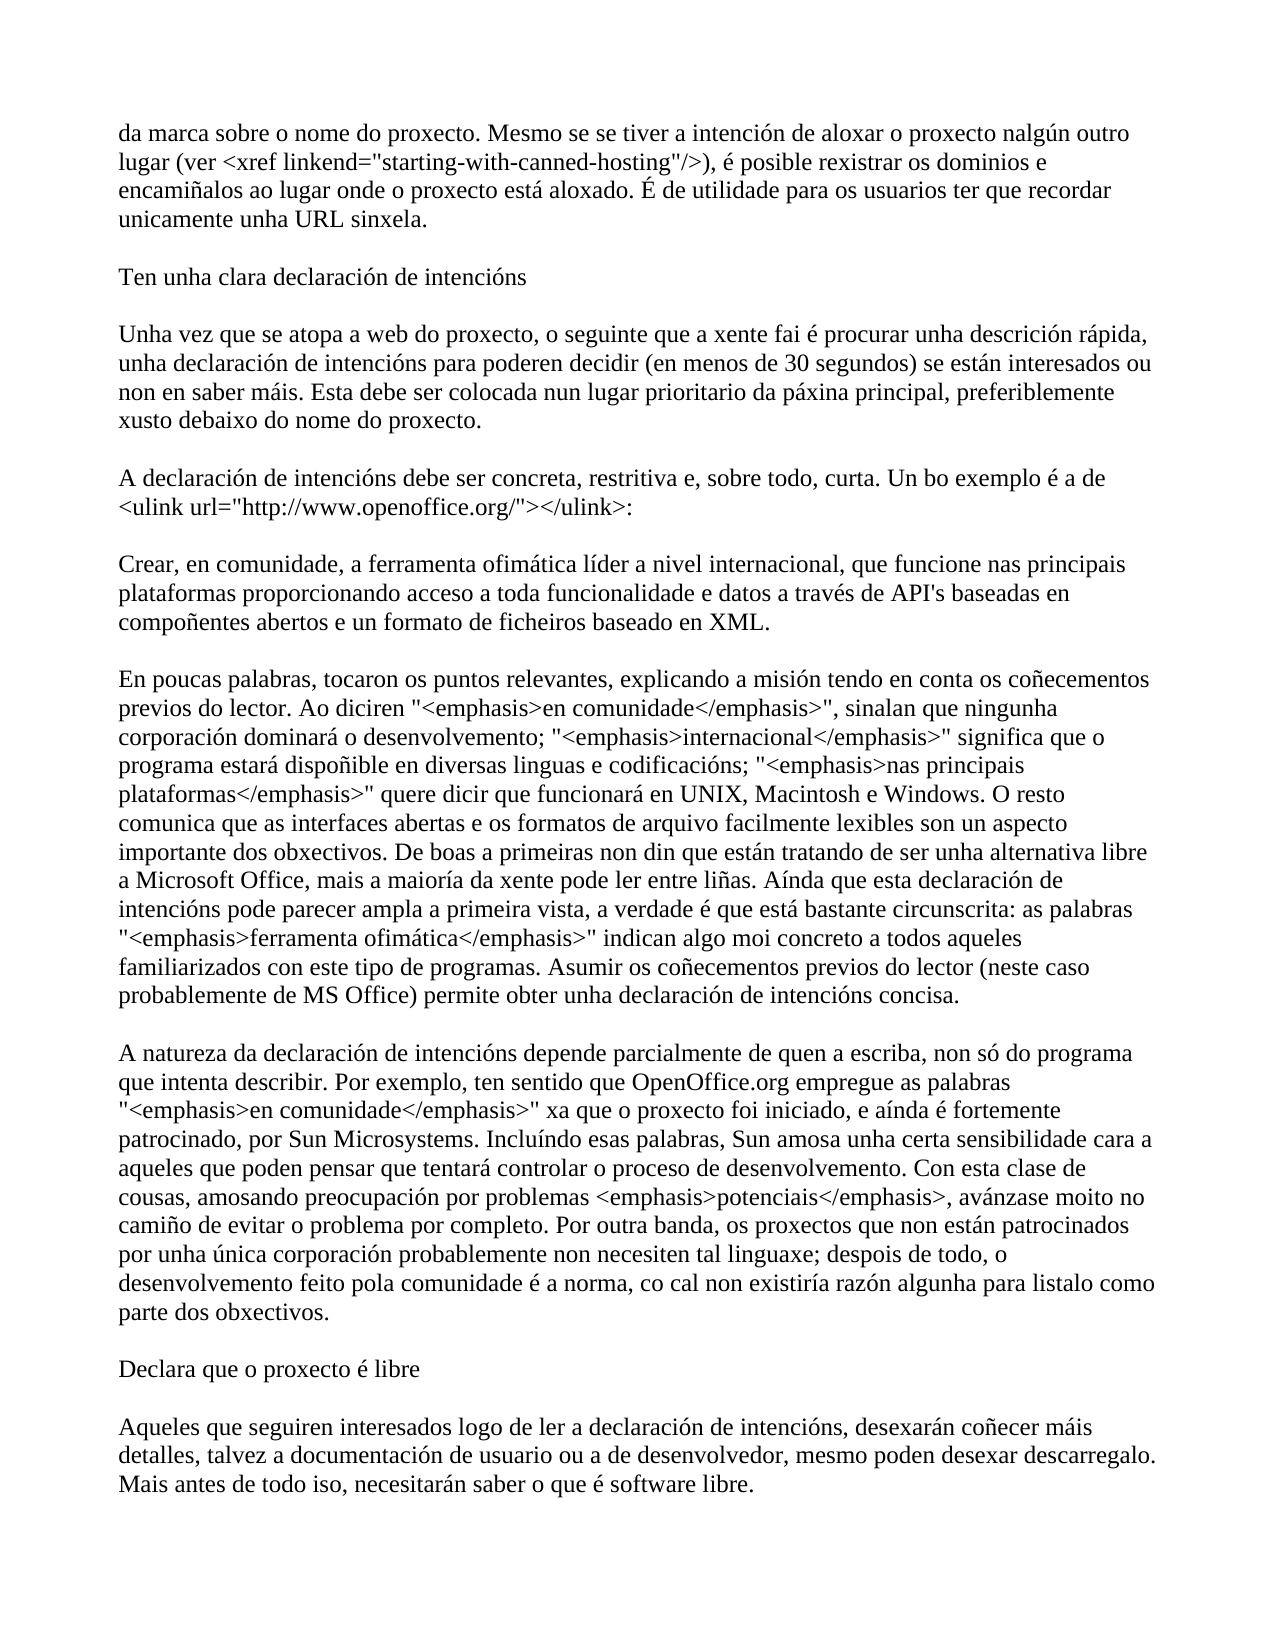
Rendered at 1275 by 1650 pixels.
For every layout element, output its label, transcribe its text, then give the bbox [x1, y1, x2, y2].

text En poucas palabras, tocaron os puntos relevantes, explicando a misión tendo en conta os coñecementos previos do lector. Ao diciren "<emphasis>en comunidade</emphasis>", sinalan que ningunha corporación dominará o desenvolvemento; "<emphasis>internacional</emphasis>" significa que o programa estará dispoñible en diversas linguas e codificacións; "<emphasis>nas principais plataformas</emphasis>" quere dicir que funcionará en UNIX, Macintosh e Windows. O resto comunica que as interfaces abertas e os formatos de arquivo facilmente lexibles son un aspecto importante dos obxectivos. De boas a primeiras non din que están tratando de ser unha alternativa libre a Microsoft Office, mais a maioría da xente pode ler entre liñas. Aínda que esta declaración de intencións pode parecer ampla a primeira vista, a verdade é que está bastante circunscrita: as palabras "<emphasis>ferramenta ofimática</emphasis>" indican algo moi concreto a todos aqueles familiarizados con este tipo de programas. Asumir os coñecementos previos do lector (neste caso probablemente de MS Office) permite obter unha declaración de intencións concisa. [118, 664, 1157, 1009]
text Crear, en comunidade, a ferramenta ofimática líder a nivel internacional, que funcione nas principais plataformas proporcionando acceso a toda funcionalidade e datos a través de API's baseadas en compoñentes abertos e un formato de ficheiros baseado en XML. [118, 549, 1157, 636]
text da marca sobre o nome do proxecto. Mesmo se se tiver a intención de aloxar o proxecto nalgún outro lugar (ver <xref linkend="starting-with-canned-hosting"/>), é posible rexistrar os dominios e encamiñalos ao lugar onde o proxecto está aloxado. É de utilidade para os usuarios ter que recordar unicamente unha URL sinxela. [118, 118, 1157, 233]
text A declaración de intencións debe ser concreta, restritiva e, sobre todo, curta. Un bo exemplo é a de <ulink url="http://www.openoffice.org/"></ulink>: [118, 463, 1157, 521]
text A natureza da declaración de intencións depende parcialmente de quen a escriba, non só do programa que intenta describir. Por exemplo, ten sentido que OpenOffice.org empregue as palabras "<emphasis>en comunidade</emphasis>" xa que o proxecto foi iniciado, e aínda é fortemente patrocinado, por Sun Microsystems. Incluíndo esas palabras, Sun amosa unha certa sensibilidade cara a aqueles que poden pensar que tentará controlar o proceso de desenvolvemento. Con esta clase de cousas, amosando preocupación por problemas <emphasis>potenciais</emphasis>, avánzase moito no camiño de evitar o problema por completo. Por outra banda, os proxectos que non están patrocinados por unha única corporación probablemente non necesiten tal linguaxe; despois de todo, o desenvolvemento feito pola comunidade é a norma, co cal non existiría razón algunha para listalo como parte dos obxectivos. [118, 1038, 1157, 1326]
text Ten unha clara declaración de intencións [118, 262, 1157, 291]
text Declara que o proxecto é libre [118, 1354, 1157, 1383]
text Unha vez que se atopa a web do proxecto, o seguinte que a xente fai é procurar unha descrición rápida, unha declaración de intencións para poderen decidir (en menos de 30 segundos) se están interesados ou non en saber máis. Esta debe ser colocada nun lugar prioritario da páxina principal, preferiblemente xusto debaixo do nome do proxecto. [118, 319, 1157, 434]
text Aqueles que seguiren interesados logo de ler a declaración de intencións, desexarán coñecer máis detalles, talvez a documentación de usuario ou a de desenvolvedor, mesmo poden desexar descarregalo. Mais antes de todo iso, necesitarán saber o que é software libre. [118, 1412, 1157, 1498]
